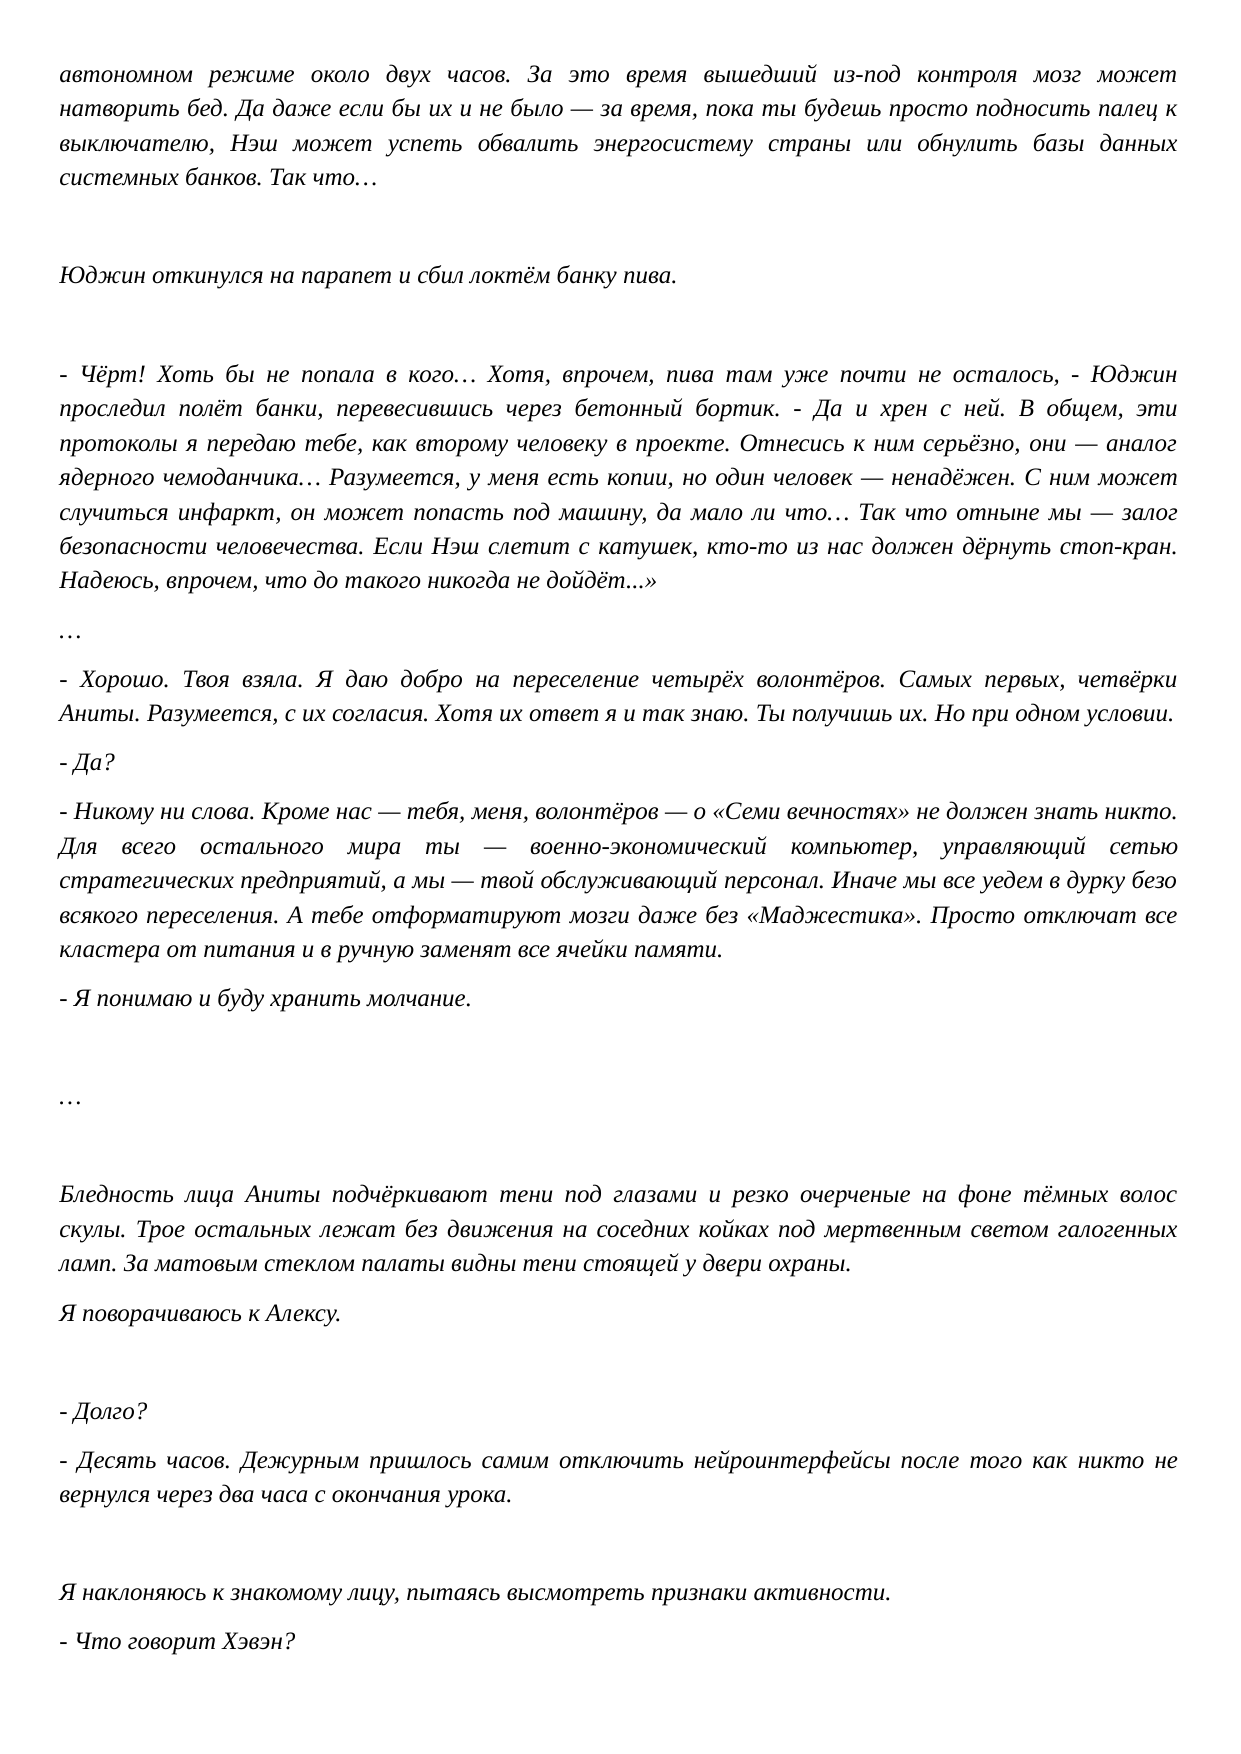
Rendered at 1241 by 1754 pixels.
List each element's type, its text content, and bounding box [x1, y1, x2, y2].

text - Долго? [59, 1396, 1181, 1424]
text - Чёрт! Хоть бы не попала в кого… Хотя, впрочем, пива там уже почти не осталось, - Юджин проследил полёт банки, перевесившись через бетонный бортик. - Да и хрен с ней. В общем, эти протоколы я передаю тебе, как второму человеку в проекте. Отнесись к ним серьёзно, они — аналог ядерного чемоданчика… Разумеется, у меня есть копии, но один человек — ненадёжен. С ним может случиться инфаркт, он может попасть под машину, да мало ли что… Так что отныне мы — залог безопасности человечества. Если Нэш слетит с катушек, кто-то из нас должен дёрнуть стоп-кран. Надеюсь, впрочем, что до такого никогда не дойдёт...» [59, 359, 1181, 594]
text Я наклоняюсь к знакомому лицу, пытаясь высмотреть признаки активности. [59, 1577, 1181, 1606]
text - Никому ни слова. Кроме нас — тебя, меня, волонтёров — о «Семи вечностях» не должен знать никто. Для всего остального мира ты — военно-экономический компьютер, управляющий сетью стратегических предприятий, а мы — твой обслуживающий персонал. Иначе мы все уедем в дурку безо всякого переселения. А тебе отформатируют мозги даже без «Маджестика». Просто отключат все кластера от питания и в ручную заменят все ячейки памяти. [59, 796, 1181, 963]
text - Десять часов. Дежурным пришлось самим отключить нейроинтерфейсы после того как никто не вернулся через два часа с окончания урока. [59, 1445, 1181, 1508]
text … [59, 615, 1181, 643]
text - Хорошо. Твоя взяла. Я даю добро на переселение четырёх волонтёров. Самых первых, четвёрки Аниты. Разумеется, с их согласия. Хотя их ответ я и так знаю. Ты получишь их. Но при одном условии. [59, 664, 1181, 727]
text Юджин откинулся на парапет и сбил локтём банку пива. [59, 261, 1181, 289]
text Бледность лица Аниты подчёркивают тени под глазами и резко очерченые на фоне тёмных волос скулы. Трое остальных лежат без движения на соседних койках под мертвенным светом галогенных ламп. За матовым стеклом палаты видны тени стоящей у двери охраны. [59, 1179, 1181, 1277]
text - Что говорит Хэвэн? [59, 1626, 1181, 1655]
text - Да? [59, 747, 1181, 776]
text - Я понимаю и буду хранить молчание. [59, 983, 1181, 1012]
text … [59, 1081, 1181, 1110]
text автономном режиме около двух часов. За это время вышедший из-под контроля мозг может натворить бед. Да даже если бы их и не было — за время, пока ты будешь просто подносить палец к выключателю, Нэш может успеть обвалить энергосистему страны или обнулить базы данных системных банков. Так что… [59, 59, 1181, 191]
text Я поворачиваюсь к Алексу. [59, 1298, 1181, 1326]
